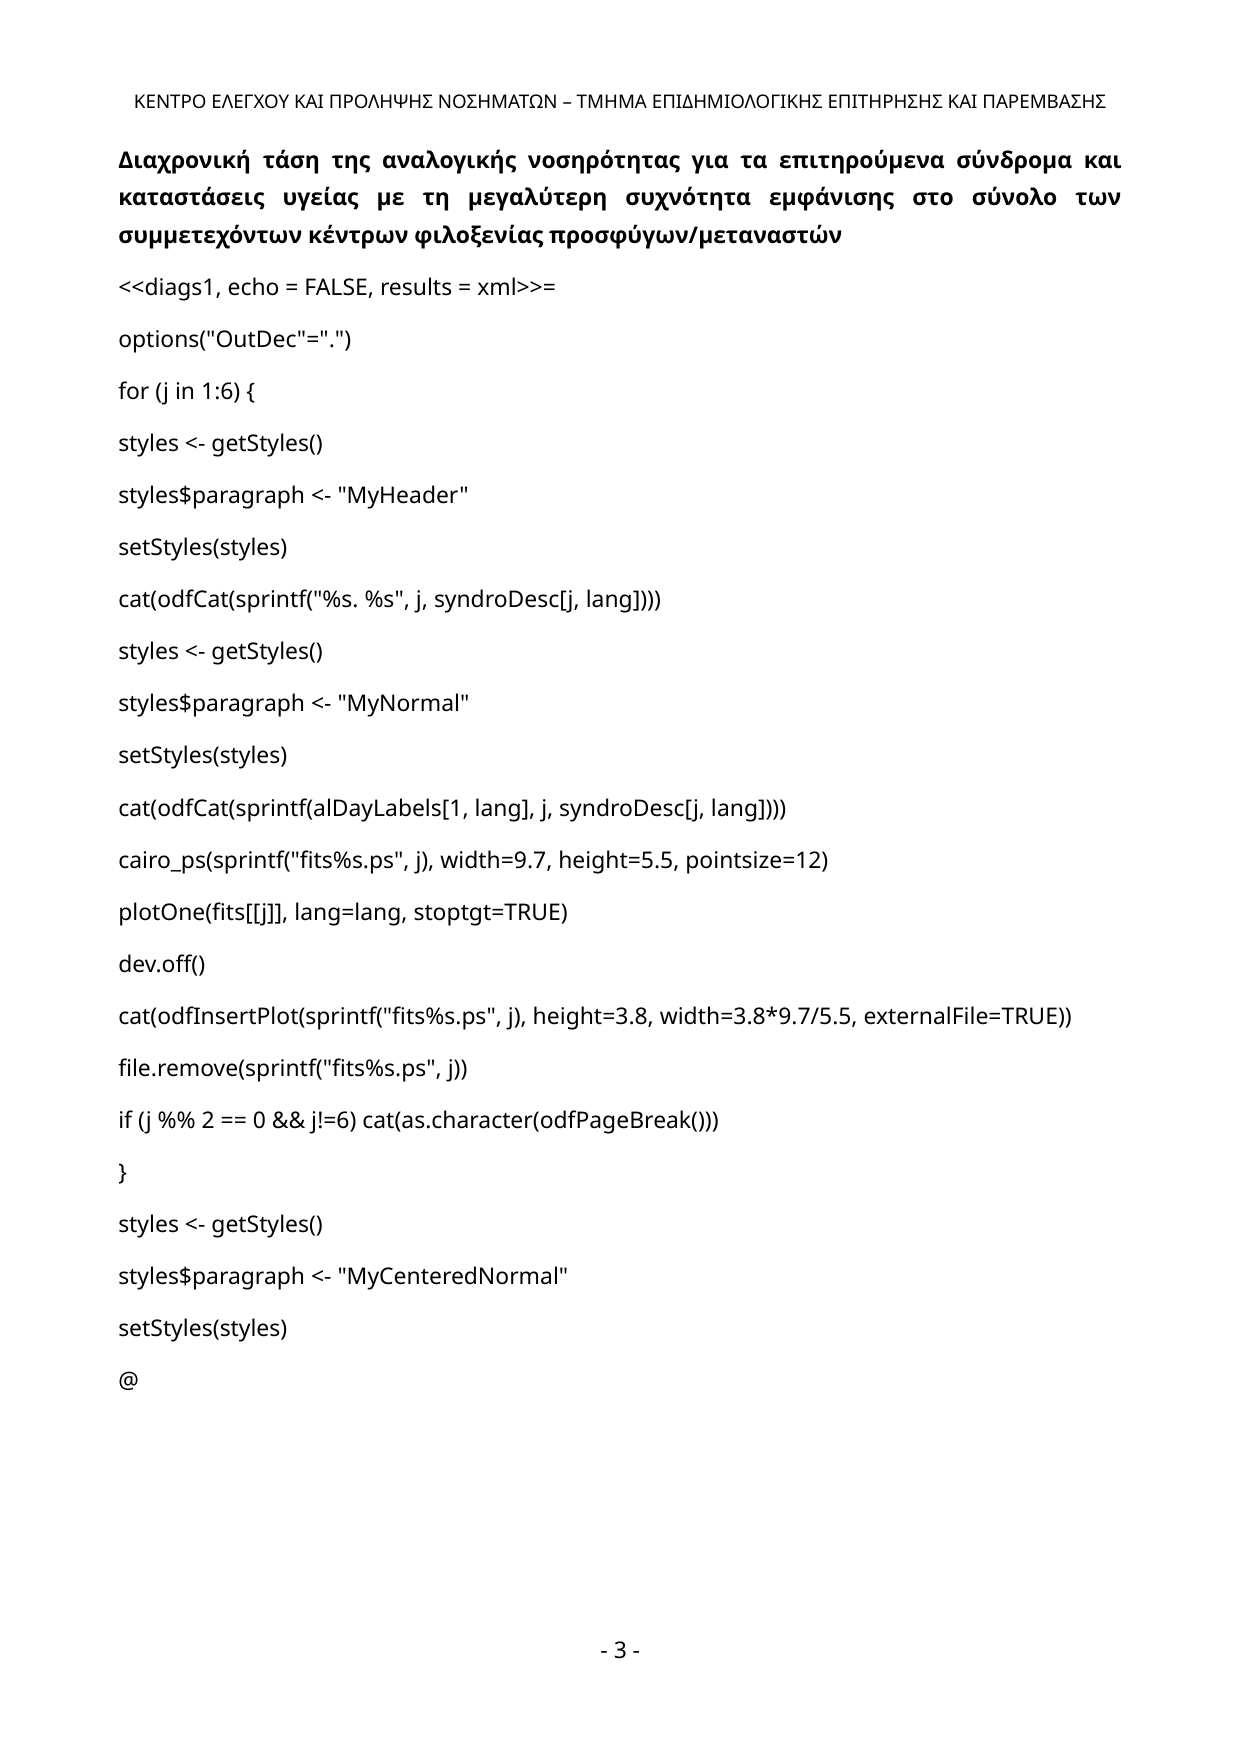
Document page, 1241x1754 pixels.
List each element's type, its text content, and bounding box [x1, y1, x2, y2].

text styles$paragraph <- "MyCenteredNormal" [118, 1260, 1122, 1291]
text cat(odfCat(sprintf(alDayLabels[1, lang], j, syndroDesc[j, lang]))) [118, 791, 1122, 823]
text cairo_ps(sprintf("fits%s.ps", j), width=9.7, height=5.5, pointsize=12) [118, 843, 1122, 875]
text file.remove(sprintf("fits%s.ps", j)) [118, 1052, 1122, 1083]
text styles$paragraph <- "MyHeader" [118, 479, 1122, 510]
text styles$paragraph <- "MyNormal" [118, 687, 1122, 718]
text setStyles(styles) [118, 739, 1122, 771]
text cat(odfCat(sprintf("%s. %s", j, syndroDesc[j, lang]))) [118, 583, 1122, 614]
text setStyles(styles) [118, 1312, 1122, 1343]
text plotOne(fits[[j]], lang=lang, stoptgt=TRUE) [118, 896, 1122, 927]
text styles <- getStyles() [118, 1208, 1122, 1239]
text } [118, 1156, 1122, 1187]
text dev.off() [118, 948, 1122, 979]
text for (j in 1:6) { [118, 375, 1122, 406]
text setStyles(styles) [118, 531, 1122, 562]
text cat(odfInsertPlot(sprintf("fits%s.ps", j), height=3.8, width=3.8*9.7/5.5, externalFile=TRUE)) [118, 1000, 1122, 1031]
text if (j %% 2 == 0 && j!=6) cat(as.character(odfPageBreak())) [118, 1104, 1122, 1135]
text styles <- getStyles() [118, 427, 1122, 458]
text styles <- getStyles() [118, 635, 1122, 666]
text @ [118, 1364, 1122, 1396]
text Διαχρονική τάση της αναλογικής νοσηρότητας για τα επιτηρούμενα σύνδρομα και καταστάσεις υγείας με τη μεγαλύτερη συχνότητα εμφάνισης στο σύνολο των συμμετεχόντων κέντρων φιλοξενίας προσφύγων/μεταναστών [118, 143, 1122, 250]
text <<diags1, echo = FALSE, results = xml>>= [118, 271, 1122, 302]
text options("OutDec"=".") [118, 323, 1122, 354]
